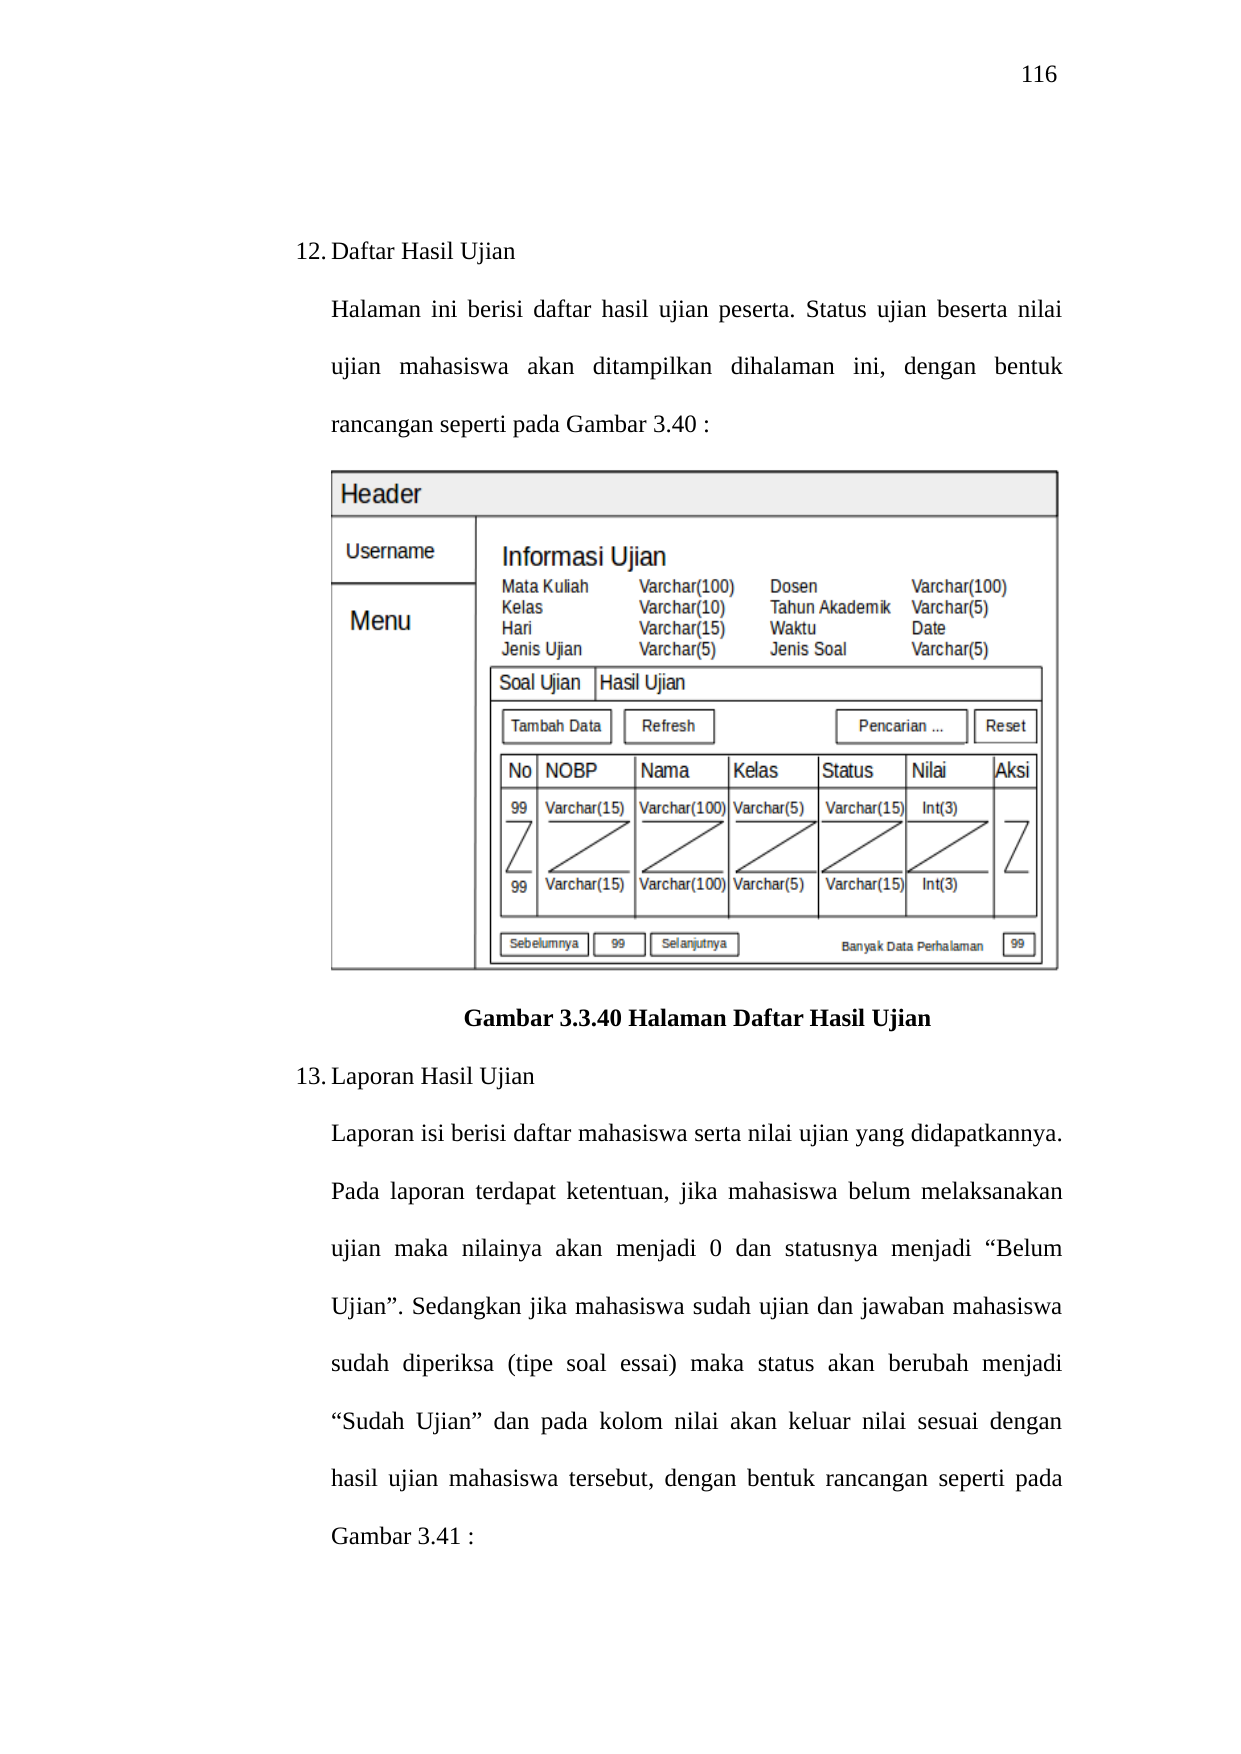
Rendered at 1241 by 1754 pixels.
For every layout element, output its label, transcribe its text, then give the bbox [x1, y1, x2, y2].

list Laporan Hasil Ujian [295, 975, 1063, 1090]
list Halaman ini berisi daftar hasil ujian peserta. Status ujian beserta nilai ujian mahasiswa akan ditampilkan dihalaman ini, dengan bentuk rancangan seperti pada Gambar 3.40 : [295, 294, 1063, 437]
list Laporan isi berisi daftar mahasiswa serta nilai ujian yang didapatkannya. Pada laporan terdapat ketentuan, jika mahasiswa belum melaksanakan ujian maka nilainya akan menjadi 0 dan statusnya menjadi “Belum Ujian”. Sedangkan jika mahasiswa sudah ujian dan jawaban mahasiswa sudah diperiksa (tipe soal essai) maka status akan berubah menjadi “Sudah Ujian” dan pada kolom nilai akan keluar nilai sesuai dengan hasil ujian mahasiswa tersebut, dengan bentuk rancangan seperti pada Gambar 3.41 : [295, 1118, 1063, 1550]
picture [331, 466, 1064, 975]
list Daftar Hasil Ujian [295, 236, 1063, 265]
list Gambar 3.3.40 Halaman Daftar Hasil Ujian [331, 975, 1063, 1032]
